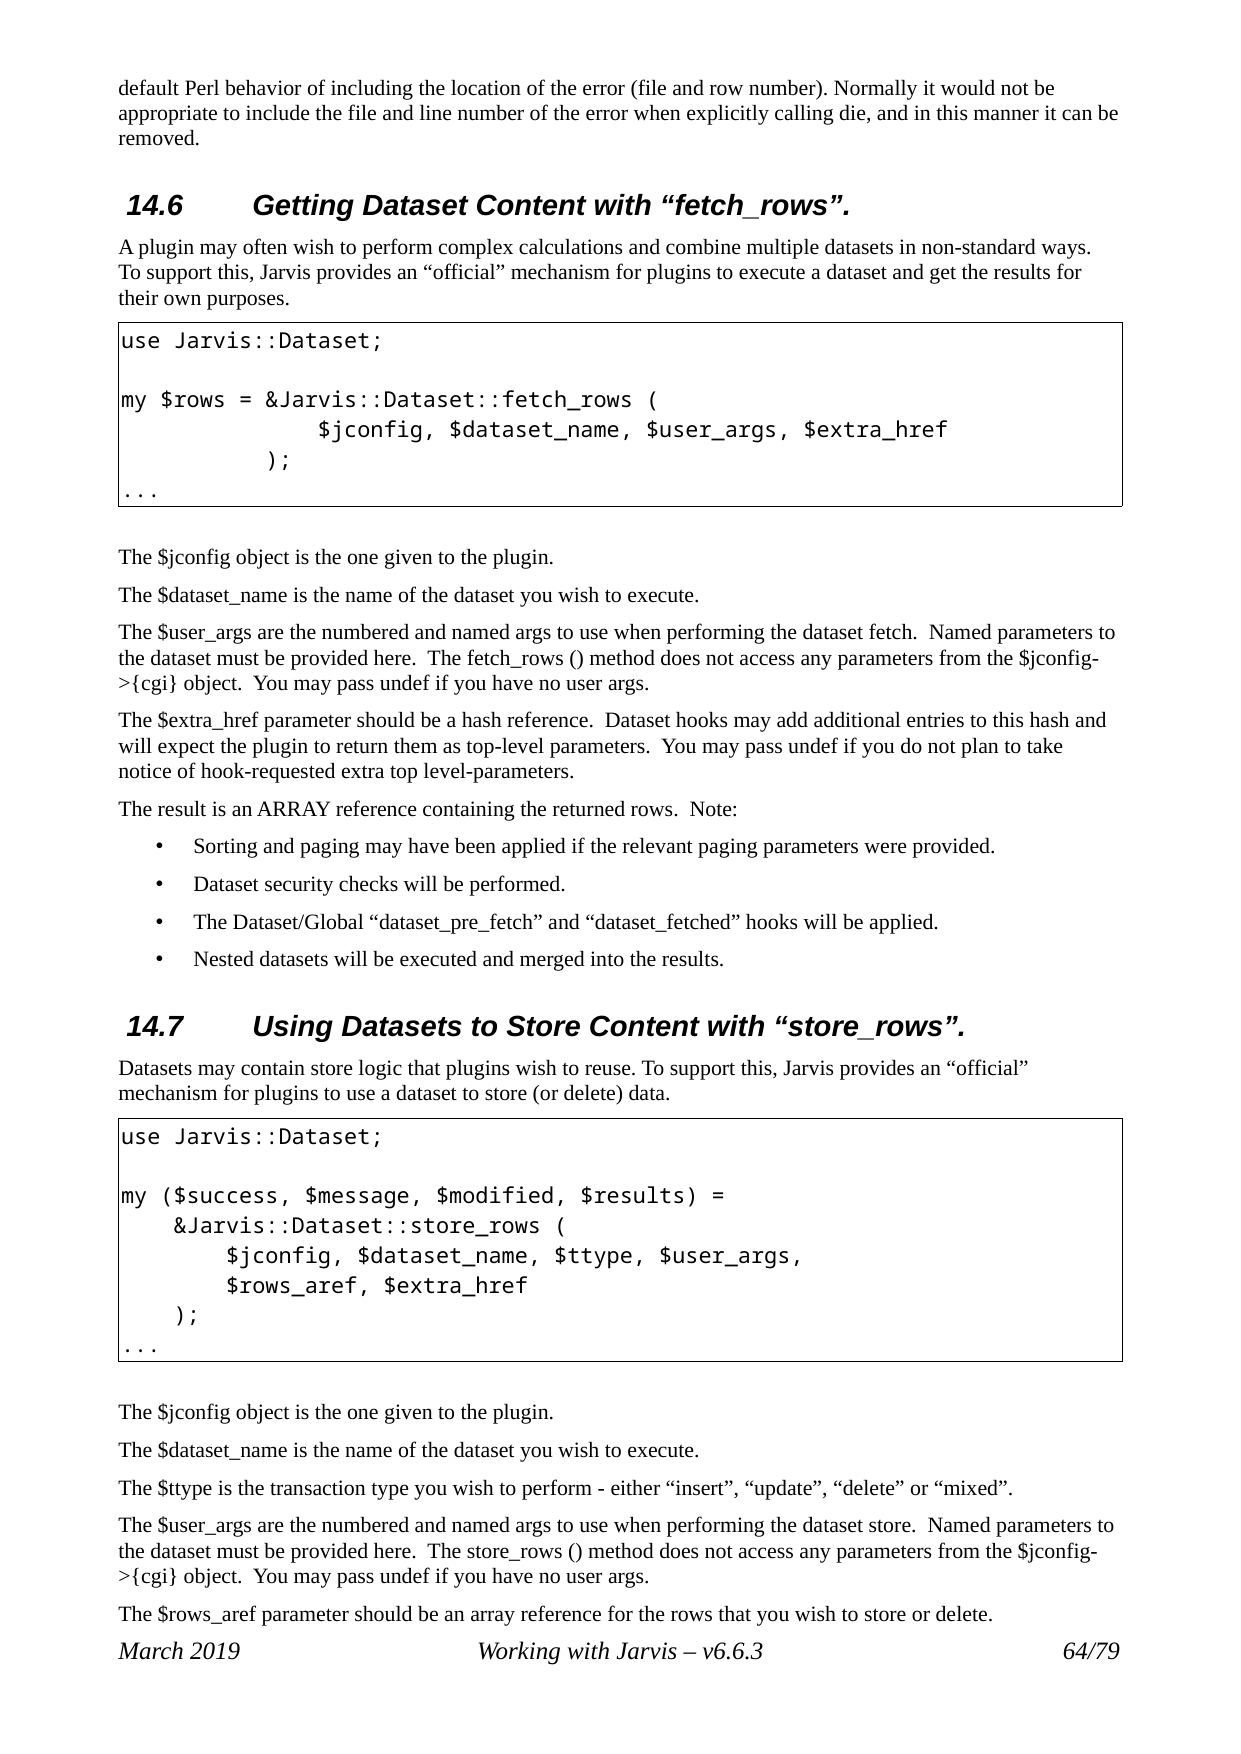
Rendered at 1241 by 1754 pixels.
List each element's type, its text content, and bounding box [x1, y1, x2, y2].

text Datasets may contain store logic that plugins wish to reuse. To support this, Jarvis provides an “official” mechanism for plugins to use a dataset to store (or delete) data. [118, 1055, 1122, 1106]
text The $ttype is the transaction type you wish to perform - either “insert”, “update”, “delete” or “mixed”. [118, 1475, 1122, 1500]
list The Dataset/Global “dataset_pre_fetch” and “dataset_fetched” hooks will be applied. [156, 909, 1122, 934]
text A plugin may often wish to perform complex calculations and combine multiple datasets in non-standard ways. To support this, Jarvis provides an “official” mechanism for plugins to execute a dataset and get the results for their own purposes. [118, 234, 1122, 310]
list Sorting and paging may have been applied if the relevant paging parameters were provided. [156, 833, 1122, 858]
text The $extra_href parameter should be a hash reference. Dataset hooks may add additional entries to this hash and will expect the plugin to return them as top-level parameters. You may pass undef if you do not plan to take notice of hook-requested extra top level-parameters. [118, 707, 1122, 783]
text ); [119, 1297, 1122, 1327]
text The $jconfig object is the one given to the plugin. [118, 544, 1122, 569]
text The $rows_aref parameter should be an array reference for the rows that you wish to store or delete. [118, 1601, 1122, 1626]
text The $dataset_name is the name of the dataset you wish to execute. [118, 1437, 1122, 1462]
text The result is an ARRAY reference containing the returned rows. Note: [118, 796, 1122, 821]
text ); [119, 441, 1122, 471]
text $jconfig, $dataset_name, $user_args, $extra_href [119, 412, 1122, 441]
text The $jconfig object is the one given to the plugin. [118, 1399, 1122, 1424]
text $jconfig, $dataset_name, $ttype, $user_args, [119, 1237, 1122, 1267]
text &Jarvis::Dataset::store_rows ( [119, 1207, 1122, 1237]
text use Jarvis::Dataset; [119, 323, 1122, 355]
text my $rows = &Jarvis::Dataset::fetch_rows ( [119, 382, 1122, 412]
text my ($success, $message, $modified, $results) = [119, 1178, 1122, 1207]
text default Perl behavior of including the location of the error (file and row number). Normally it would not be appropriate to include the file and line number of the error when explicitly calling die, and in this manner it can be removed. [118, 75, 1122, 151]
subtitle Using Datasets to Store Content with “store_rows”. [118, 1009, 1122, 1043]
text The $user_args are the numbered and named args to use when performing the dataset store. Named parameters to the dataset must be provided here. The store_rows () method does not access any parameters from the $jconfig->{cgi} object. You may pass undef if you have no user args. [118, 1512, 1122, 1588]
subtitle Getting Dataset Content with “fetch_rows”. [118, 188, 1122, 222]
text ... [119, 471, 1122, 506]
text use Jarvis::Dataset; [119, 1119, 1122, 1151]
text ... [119, 1327, 1122, 1361]
text The $user_args are the numbered and named args to use when performing the dataset fetch. Named parameters to the dataset must be provided here. The fetch_rows () method does not access any parameters from the $jconfig->{cgi} object. You may pass undef if you have no user args. [118, 619, 1122, 695]
list Dataset security checks will be performed. [156, 871, 1122, 896]
text The $dataset_name is the name of the dataset you wish to execute. [118, 582, 1122, 607]
list Nested datasets will be executed and merged into the results. [156, 946, 1122, 972]
text $rows_aref, $extra_href [119, 1267, 1122, 1297]
